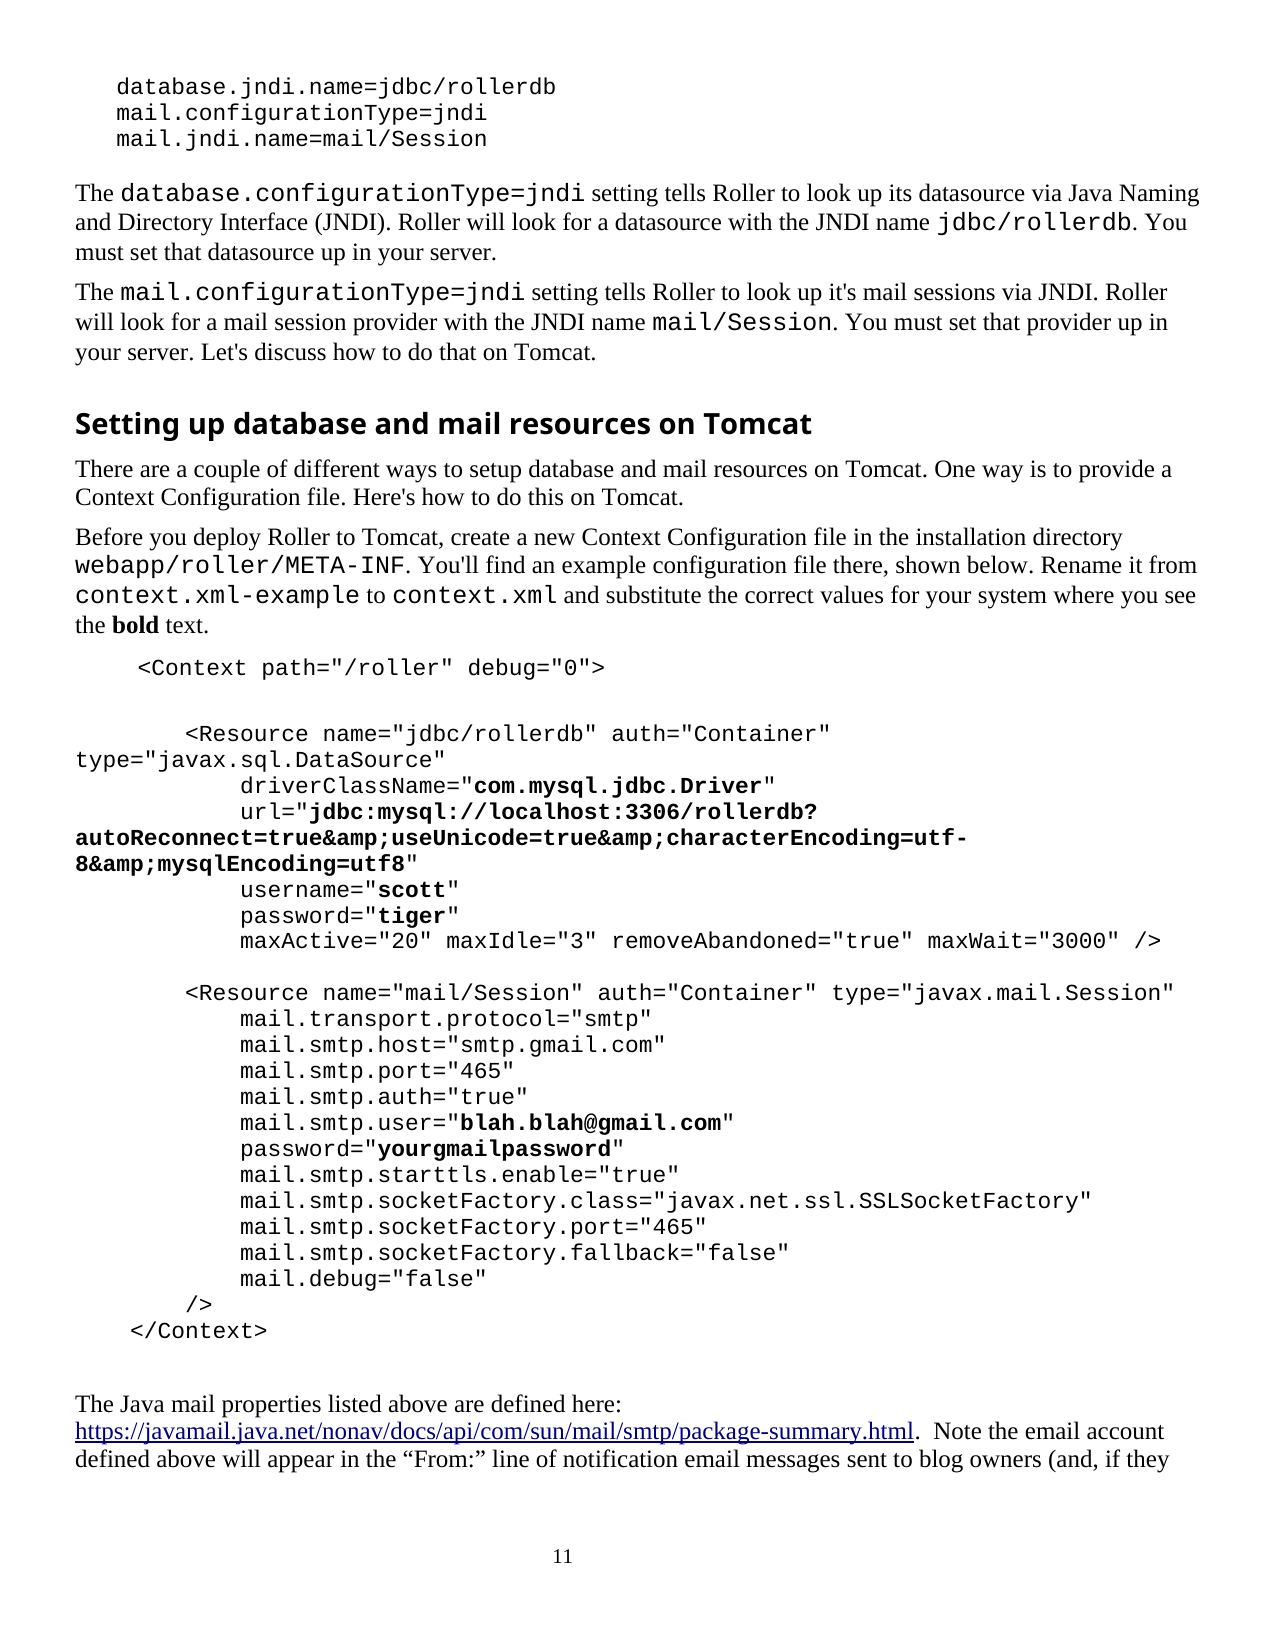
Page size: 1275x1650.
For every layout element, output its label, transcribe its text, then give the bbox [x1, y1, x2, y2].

text Before you deploy Roller to Tomcat, create a new Context Configuration file in the installation directory webapp/roller/META-INF. You'll find an example configuration file there, shown below. Rename it from context.xml-example to context.xml and substitute the correct values for your system where you see the bold text. [75, 523, 1200, 638]
text driverClassName="com.mysql.jdbc.Driver" [75, 774, 1200, 800]
text mail.smtp.user="blah.blah@gmail.com" [75, 1111, 1200, 1137]
text mail.smtp.socketFactory.port="465" [75, 1215, 1200, 1241]
text mail.smtp.host="smtp.gmail.com" [75, 1034, 1200, 1059]
text mail.smtp.socketFactory.fallback="false" [75, 1241, 1200, 1267]
text username="scott" [75, 878, 1200, 904]
text There are a couple of different ways to setup database and mail resources on Tomcat. One way is to provide a Context Configuration file. Here's how to do this on Tomcat. [75, 456, 1200, 511]
text mail.configurationType=jndi [75, 101, 1200, 127]
text mail.jndi.name=mail/Session [75, 127, 1200, 153]
text <Resource name="mail/Session" auth="Container" type="javax.mail.Session" [75, 982, 1200, 1008]
text mail.debug="false" [75, 1267, 1200, 1293]
text url="jdbc:mysql://localhost:3306/rollerdb?autoReconnect=true&amp;useUnicode=true&amp;characterEncoding=utf-8&amp;mysqlEncoding=utf8" [75, 800, 1200, 878]
text mail.smtp.socketFactory.class="javax.net.ssl.SSLSocketFactory" [75, 1189, 1200, 1215]
subtitle Setting up database and mail resources on Tomcat [75, 403, 1200, 443]
text </Context> [75, 1319, 1200, 1345]
text <Context path="/roller" debug="0"> [75, 651, 1200, 684]
text database.jndi.name=jdbc/rollerdb [75, 75, 1200, 101]
text The Java mail properties listed above are defined here: https://javamail.java.net/nonav/docs/api/com/sun/mail/smtp/package-summary.html. Note the email account defined above will appear in the “From:” line of notification email messages sent to blog owners (and, if they [75, 1390, 1200, 1473]
text The mail.configurationType=jndi setting tells Roller to look up it's mail sessions via JNDI. Roller will look for a mail session provider with the JNDI name mail/Session. You must set that provider up in your server. Let's discuss how to do that on Tomcat. [75, 278, 1200, 366]
text mail.smtp.starttls.enable="true" [75, 1163, 1200, 1189]
text mail.smtp.auth="true" [75, 1086, 1200, 1111]
text mail.transport.protocol="smtp" [75, 1008, 1200, 1034]
text The database.configurationType=jndi setting tells Roller to look up its datasource via Java Naming and Directory Interface (JNDI). Roller will look for a datasource with the JNDI name jdbc/rollerdb. You must set that datasource up in your server. [75, 179, 1200, 266]
text mail.smtp.port="465" [75, 1059, 1200, 1086]
text /> [75, 1293, 1200, 1319]
text <Resource name="jdbc/rollerdb" auth="Container" type="javax.sql.DataSource" [75, 722, 1200, 774]
text maxActive="20" maxIdle="3" removeAbandoned="true" maxWait="3000" /> [75, 930, 1200, 956]
text password="tiger" [75, 904, 1200, 930]
text password="yourgmailpassword" [75, 1137, 1200, 1163]
